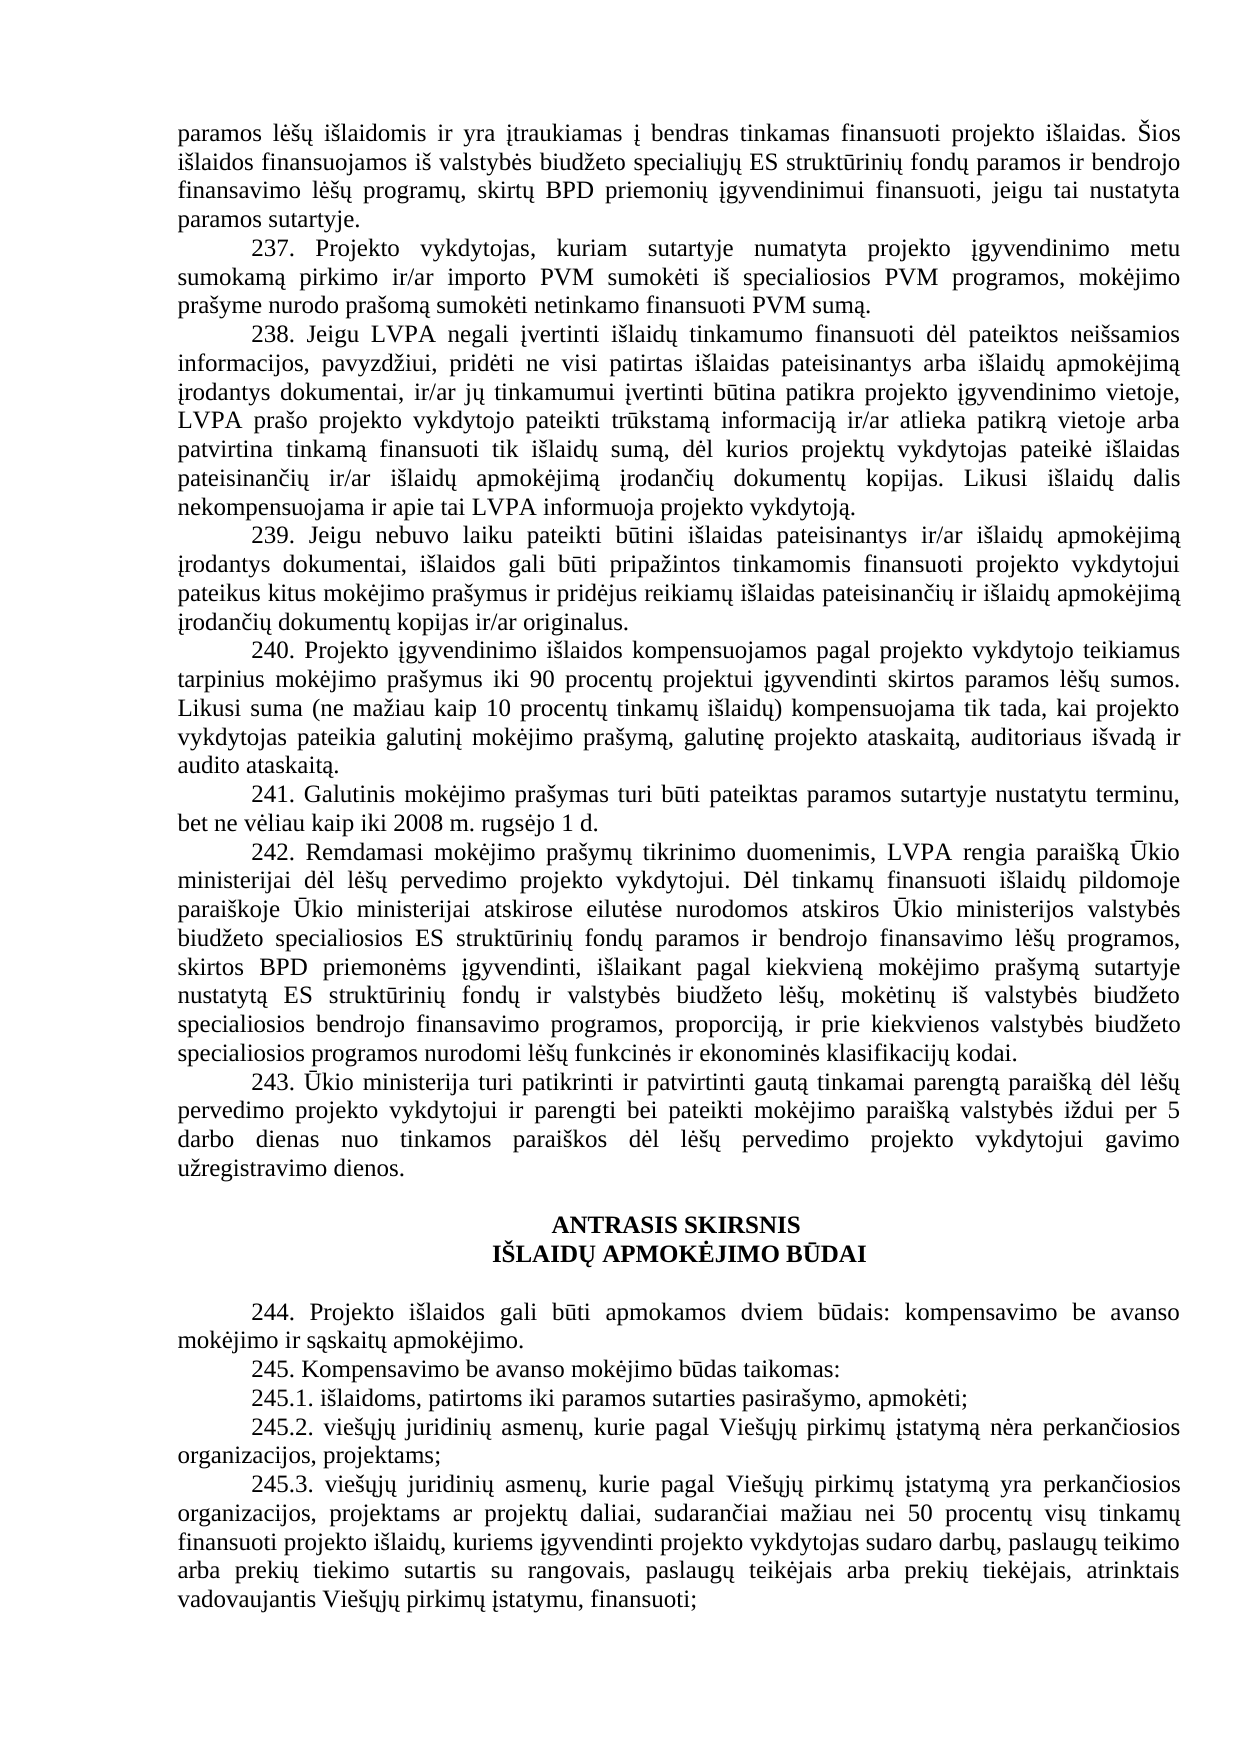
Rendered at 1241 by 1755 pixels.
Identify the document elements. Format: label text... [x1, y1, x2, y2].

text 239. Jeigu nebuvo laiku pateikti būtini išlaidas pateisinantys ir/ar išlaidų apmokėjimą įrodantys dokumentai, išlaidos gali būti pripažintos tinkamomis finansuoti projekto vykdytojui pateikus kitus mokėjimo prašymus ir pridėjus reikiamų išlaidas pateisinančių ir išlaidų apmokėjimą įrodančių dokumentų kopijas ir/ar originalus. [177, 521, 1181, 636]
text 243. Ūkio ministerija turi patikrinti ir patvirtinti gautą tinkamai parengtą paraišką dėl lėšų pervedimo projekto vykdytojui ir parengti bei pateikti mokėjimo paraišką valstybės iždui per 5 darbo dienas nuo tinkamos paraiškos dėl lėšų pervedimo projekto vykdytojui gavimo užregistravimo dienos. [177, 1067, 1181, 1182]
text 244. Projekto išlaidos gali būti apmokamos dviem būdais: kompensavimo be avanso mokėjimo ir sąskaitų apmokėjimo. [177, 1297, 1181, 1354]
text 245.2. viešųjų juridinių asmenų, kurie pagal Viešųjų pirkimų įstatymą nėra perkančiosios organizacijos, projektams; [177, 1412, 1181, 1469]
text 245.3. viešųjų juridinių asmenų, kurie pagal Viešųjų pirkimų įstatymą yra perkančiosios organizacijos, projektams ar projektų daliai, sudarančiai mažiau nei 50 procentų visų tinkamų finansuoti projekto išlaidų, kuriems įgyvendinti projekto vykdytojas sudaro darbų, paslaugų teikimo arba prekių tiekimo sutartis su rangovais, paslaugų teikėjais arba prekių tiekėjais, atrinktais vadovaujantis Viešųjų pirkimų įstatymu, finansuoti; [177, 1469, 1181, 1613]
text IŠLAIDŲ APMOKĖJIMO BŪDAI [177, 1239, 1181, 1268]
text 241. Galutinis mokėjimo prašymas turi būti pateiktas paramos sutartyje nustatytu terminu, bet ne vėliau kaip iki 2008 m. rugsėjo 1 d. [177, 779, 1181, 837]
text ANTRASIS SKIRSNIS [177, 1211, 1181, 1239]
text 242. Remdamasi mokėjimo prašymų tikrinimo duomenimis, LVPA rengia paraišką Ūkio ministerijai dėl lėšų pervedimo projekto vykdytojui. Dėl tinkamų finansuoti išlaidų pildomoje paraiškoje Ūkio ministerijai atskirose eilutėse nurodomos atskiros Ūkio ministerijos valstybės biudžeto specialiosios ES struktūrinių fondų paramos ir bendrojo finansavimo lėšų programos, skirtos BPD priemonėms įgyvendinti, išlaikant pagal kiekvieną mokėjimo prašymą sutartyje nustatytą ES struktūrinių fondų ir valstybės biudžeto lėšų, mokėtinų iš valstybės biudžeto specialiosios bendrojo finansavimo programos, proporciją, ir prie kiekvienos valstybės biudžeto specialiosios programos nurodomi lėšų funkcinės ir ekonominės klasifikacijų kodai. [177, 837, 1181, 1067]
text paramos lėšų išlaidomis ir yra įtraukiamas į bendras tinkamas finansuoti projekto išlaidas. Šios išlaidos finansuojamos iš valstybės biudžeto specialiųjų ES struktūrinių fondų paramos ir bendrojo finansavimo lėšų programų, skirtų BPD priemonių įgyvendinimui finansuoti, jeigu tai nustatyta paramos sutartyje. [177, 118, 1181, 233]
text 238. Jeigu LVPA negali įvertinti išlaidų tinkamumo finansuoti dėl pateiktos neišsamios informacijos, pavyzdžiui, pridėti ne visi patirtas išlaidas pateisinantys arba išlaidų apmokėjimą įrodantys dokumentai, ir/ar jų tinkamumui įvertinti būtina patikra projekto įgyvendinimo vietoje, LVPA prašo projekto vykdytojo pateikti trūkstamą informaciją ir/ar atlieka patikrą vietoje arba patvirtina tinkamą finansuoti tik išlaidų sumą, dėl kurios projektų vykdytojas pateikė išlaidas pateisinančių ir/ar išlaidų apmokėjimą įrodančių dokumentų kopijas. Likusi išlaidų dalis nekompensuojama ir apie tai LVPA informuoja projekto vykdytoją. [177, 319, 1181, 521]
text 240. Projekto įgyvendinimo išlaidos kompensuojamos pagal projekto vykdytojo teikiamus tarpinius mokėjimo prašymus iki 90 procentų projektui įgyvendinti skirtos paramos lėšų sumos. Likusi suma (ne mažiau kaip 10 procentų tinkamų išlaidų) kompensuojama tik tada, kai projekto vykdytojas pateikia galutinį mokėjimo prašymą, galutinę projekto ataskaitą, auditoriaus išvadą ir audito ataskaitą. [177, 636, 1181, 779]
text 245. Kompensavimo be avanso mokėjimo būdas taikomas: [177, 1354, 1181, 1383]
text 245.1. išlaidoms, patirtoms iki paramos sutarties pasirašymo, apmokėti; [177, 1383, 1181, 1412]
text 237. Projekto vykdytojas, kuriam sutartyje numatyta projekto įgyvendinimo metu sumokamą pirkimo ir/ar importo PVM sumokėti iš specialiosios PVM programos, mokėjimo prašyme nurodo prašomą sumokėti netinkamo finansuoti PVM sumą. [177, 233, 1181, 319]
